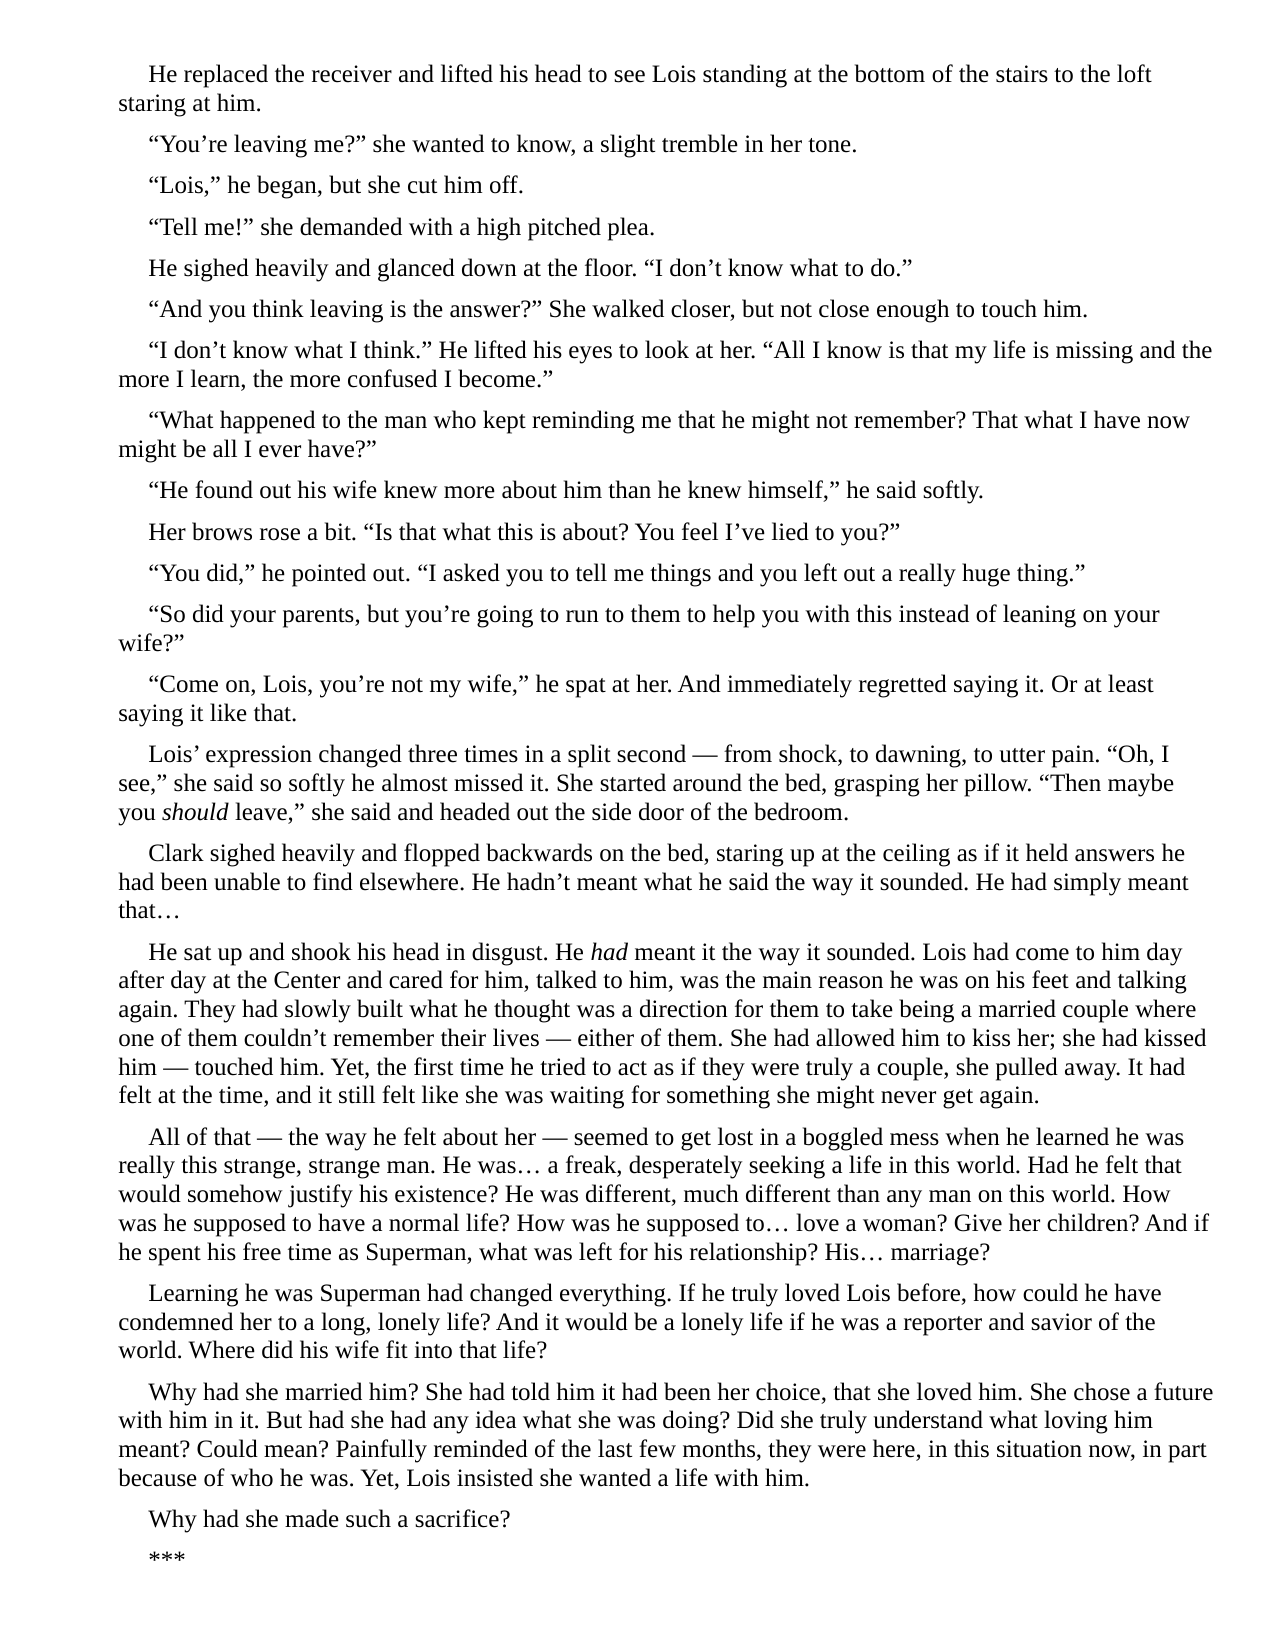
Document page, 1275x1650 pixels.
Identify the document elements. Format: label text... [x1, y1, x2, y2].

text “You’re leaving me?” she wanted to know, a slight tremble in her tone. [118, 129, 1216, 158]
text Clark sighed heavily and flopped backwards on the bed, staring up at the ceiling as if it held answers he had been unable to find elsewhere. He hadn’t meant what he said the way it sounded. He had simply meant that… [118, 838, 1216, 924]
text He sat up and shook his head in disgust. He had meant it the way it sounded. Lois had come to him day after day at the Center and cared for him, talked to him, was the main reason he was on his feet and talking again. They had slowly built what he thought was a direction for them to take being a married couple where one of them couldn’t remember their lives — either of them. She had allowed him to kiss her; she had kissed him — touched him. Yet, the first time he tried to act as if they were truly a couple, she pulled away. It had felt at the time, and it still felt like she was waiting for something she might never get again. [118, 937, 1216, 1109]
text Lois’ expression changed three times in a split second — from shock, to dawning, to utter pain. “Oh, I see,” she said so softly he almost missed it. She started around the bed, grasping her pillow. “Then maybe you should leave,” she said and headed out the side door of the bedroom. [118, 739, 1216, 825]
text “Lois,” he began, but she cut him off. [118, 170, 1216, 199]
text He sighed heavily and glanced down at the floor. “I don’t know what to do.” [118, 253, 1216, 282]
text He replaced the receiver and lifted his head to see Lois standing at the bottom of the stairs to the loft staring at him. [118, 59, 1216, 117]
text “And you think leaving is the answer?” She walked closer, but not close enough to touch him. [118, 294, 1216, 323]
text “Come on, Lois, you’re not my wife,” he spat at her. And immediately regretted saying it. Or at least saying it like that. [118, 669, 1216, 727]
text Learning he was Superman had changed everything. If he truly loved Lois before, how could he have condemned her to a long, lonely life? And it would be a lonely life if he was a reporter and savior of the world. Where did his wife fit into that life? [118, 1278, 1216, 1364]
text *** [118, 1545, 1216, 1574]
text “So did your parents, but you’re going to run to them to help you with this instead of leaning on your wife?” [118, 599, 1216, 657]
text Why had she married him? She had told him it had been her choice, that she loved him. She chose a future with him in it. But had she had any idea what she was doing? Did she truly understand what loving him meant? Could mean? Painfully reminded of the last few months, they were here, in this situation now, in part because of who he was. Yet, Lois insisted she wanted a life with him. [118, 1377, 1216, 1492]
text “What happened to the man who kept reminding me that he might not remember? That what I have now might be all I ever have?” [118, 405, 1216, 463]
text Her brows rose a bit. “Is that what this is about? You feel I’ve lied to you?” [118, 517, 1216, 545]
text “You did,” he pointed out. “I asked you to tell me things and you left out a really huge thing.” [118, 558, 1216, 587]
text All of that — the way he felt about her — seemed to get lost in a boggled mess when he learned he was really this strange, strange man. He was… a freak, desperately seeking a life in this world. Had he felt that would somehow justify his existence? He was different, much different than any man on this world. How was he supposed to have a normal life? How was he supposed to… love a woman? Give her children? And if he spent his free time as Superman, what was left for his relationship? His… marriage? [118, 1122, 1216, 1265]
text Why had she made such a sacrifice? [118, 1504, 1216, 1533]
text “I don’t know what I think.” He lifted his eyes to look at her. “All I know is that my life is missing and the more I learn, the more confused I become.” [118, 335, 1216, 393]
text “Tell me!” she demanded with a high pitched plea. [118, 212, 1216, 240]
text “He found out his wife knew more about him than he knew himself,” he said softly. [118, 475, 1216, 504]
